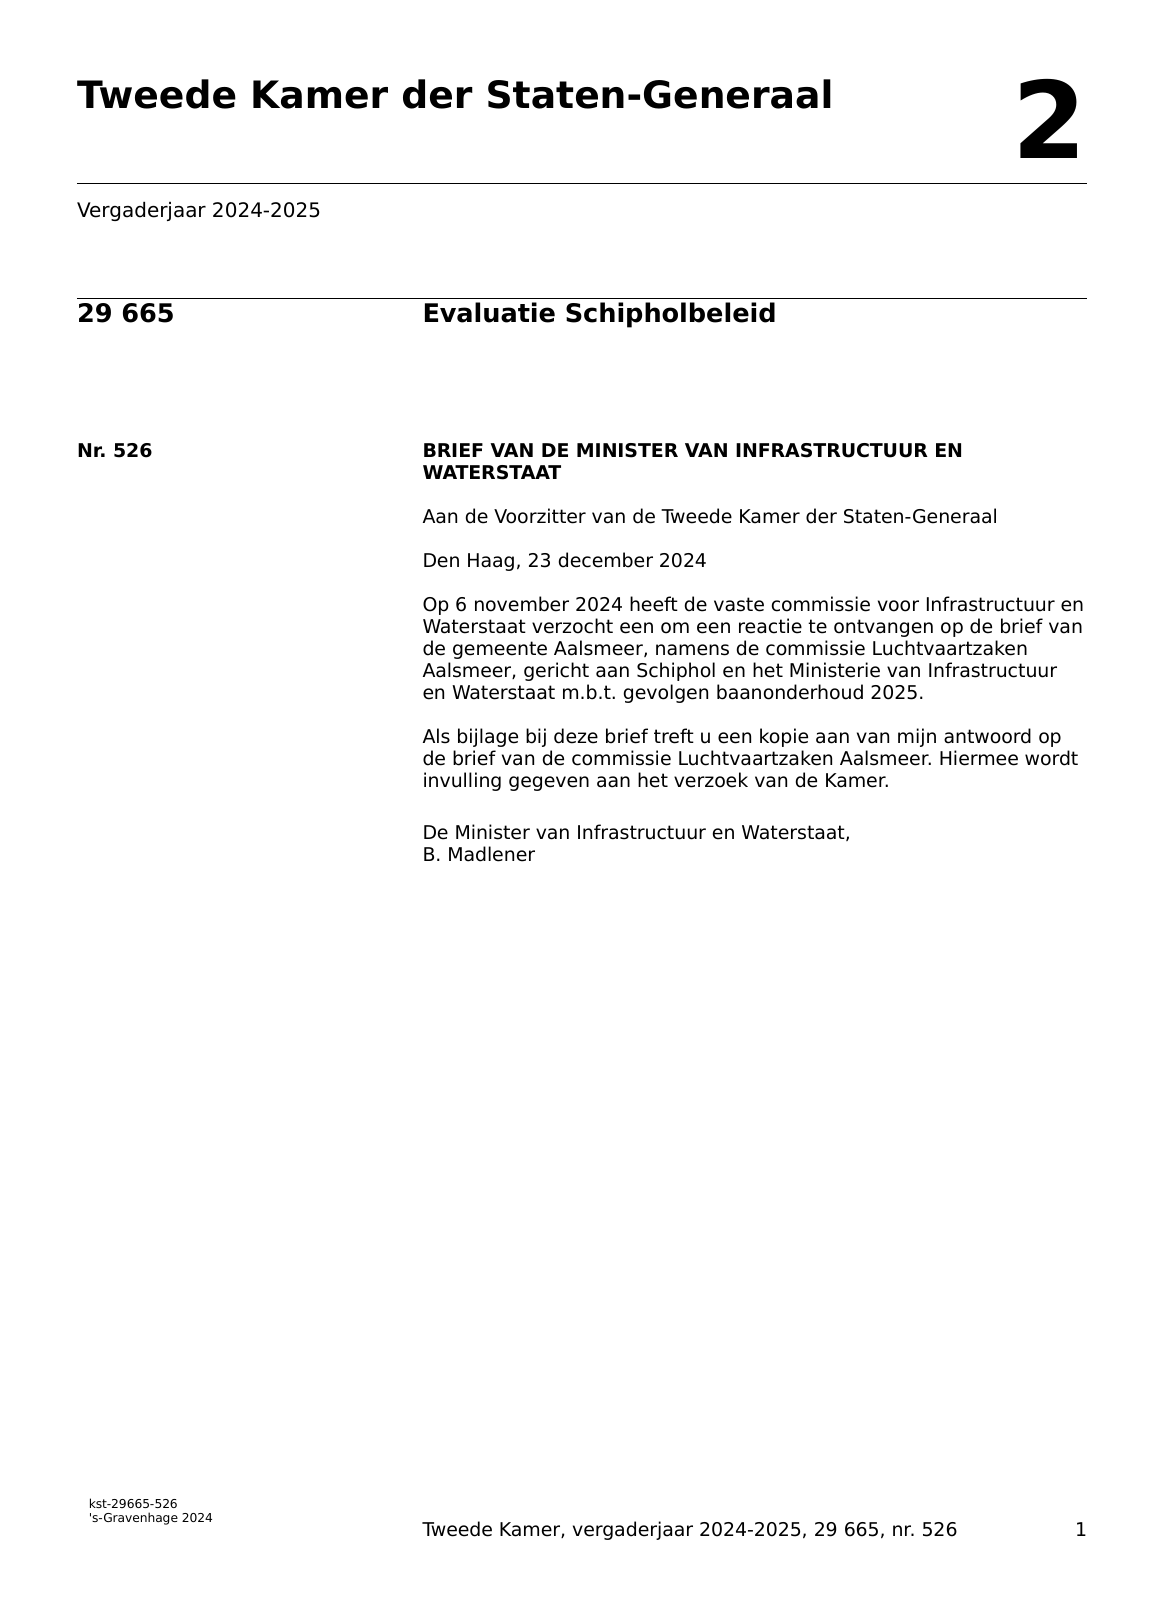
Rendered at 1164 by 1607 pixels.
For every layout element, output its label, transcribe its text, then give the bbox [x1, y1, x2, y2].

text De Minister van Infrastructuur en Waterstaat, B. Madlener [422, 822, 1087, 866]
text Den Haag, 23 december 2024 [422, 550, 1087, 572]
text 's-Gravenhage 2024 [88, 1511, 323, 1525]
text kst-29665-526 [88, 1497, 323, 1511]
table_header 2 [886, 59, 1087, 183]
table_header Tweede Kamer der Staten-Generaal [77, 59, 886, 183]
subtitle Nr. 526 BRIEF VAN DE MINISTER VAN INFRASTRUCTUUR EN WATERSTAAT [77, 440, 1087, 484]
table_cell Vergaderjaar 2024-2025 [77, 184, 1087, 298]
text Aan de Voorzitter van de Tweede Kamer der Staten-Generaal [422, 506, 1087, 528]
subtitle 29 665 Evaluatie Schipholbeleid [77, 299, 1087, 329]
text Als bijlage bij deze brief treft u een kopie aan van mijn antwoord op de brief van de commissie Luchtvaartzaken Aalsmeer. Hiermee wordt invulling gegeven aan het verzoek van de Kamer. [422, 726, 1087, 792]
text Op 6 november 2024 heeft de vaste commissie voor Infrastructuur en Waterstaat verzocht een om een reactie te ontvangen op de brief van de gemeente Aalsmeer, namens de commissie Luchtvaartzaken Aalsmeer, gericht aan Schiphol en het Ministerie van Infrastructuur en Waterstaat m.b.t. gevolgen baanonderhoud 2025. [422, 594, 1087, 704]
